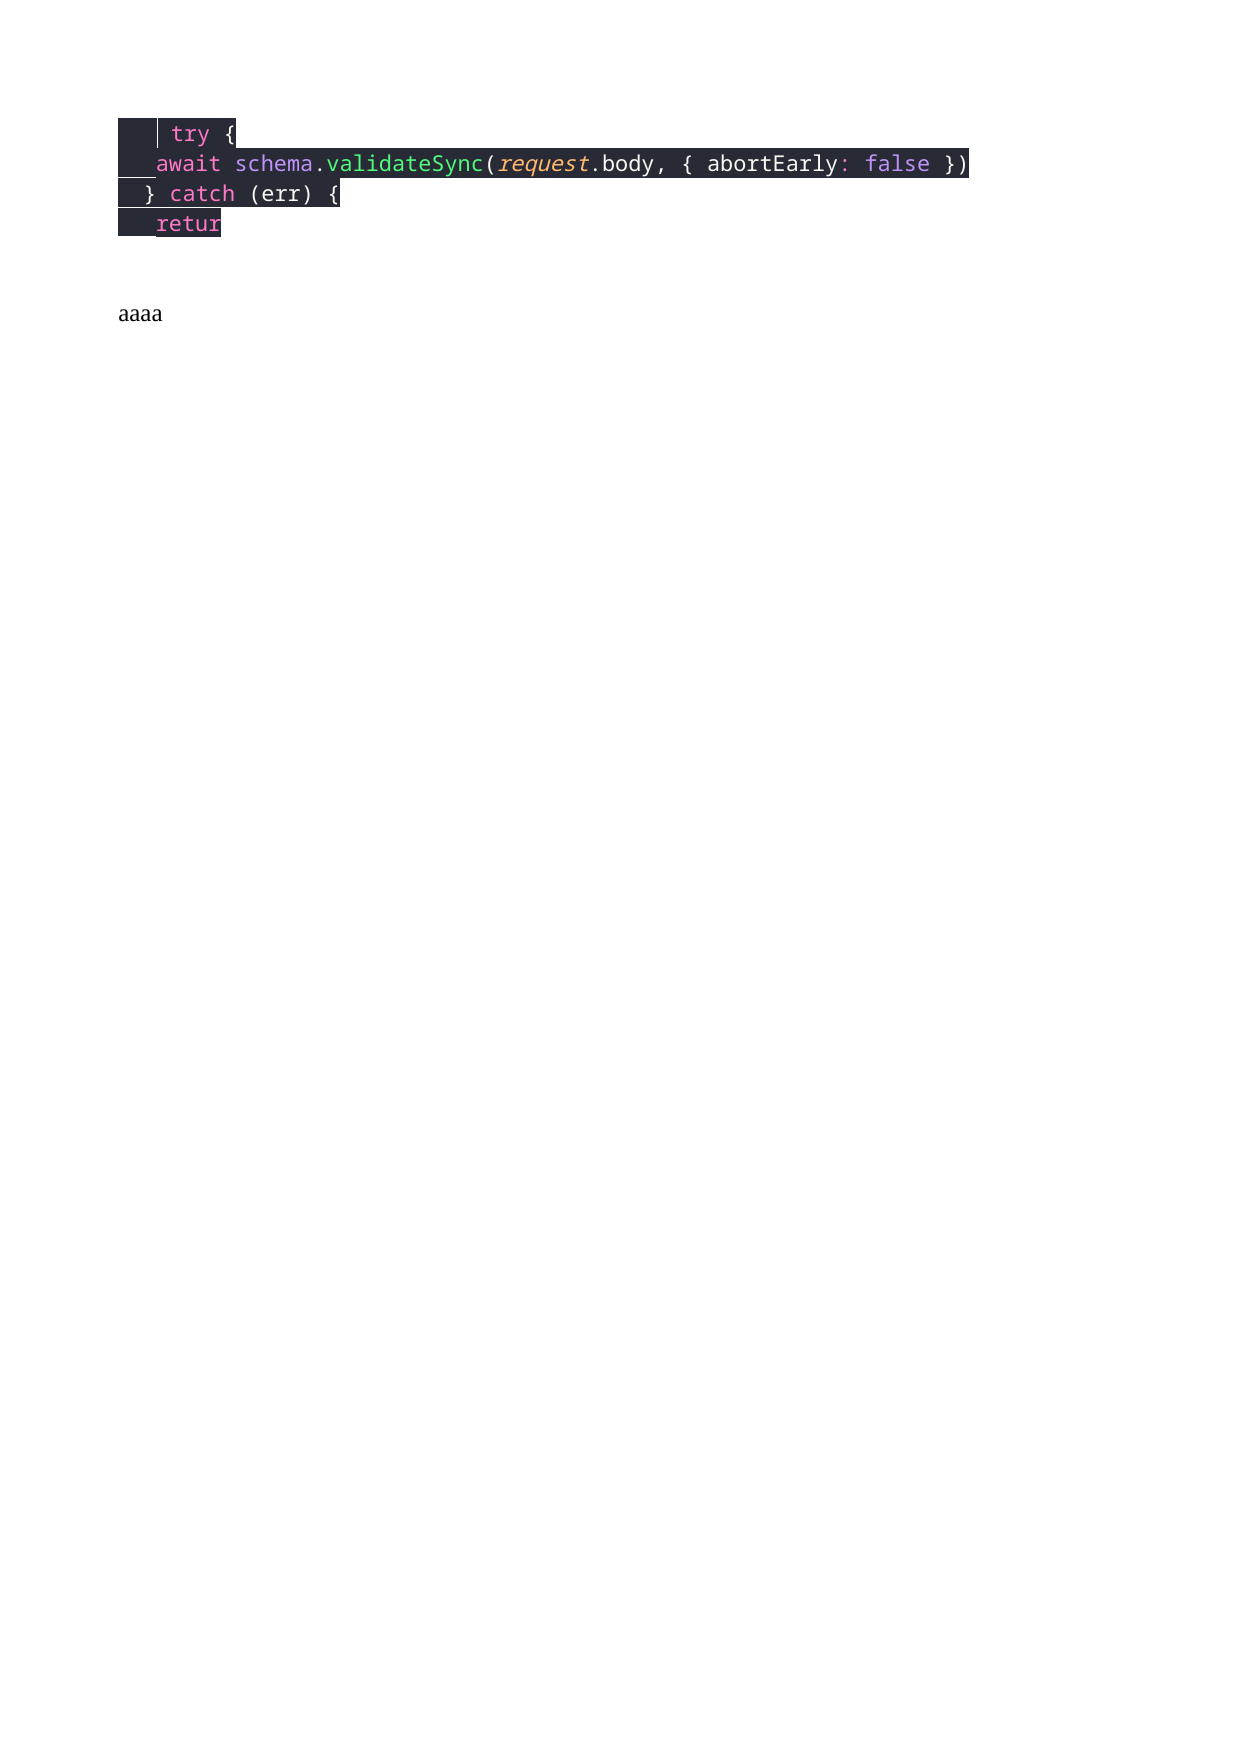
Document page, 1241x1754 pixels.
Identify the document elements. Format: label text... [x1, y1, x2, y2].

text retur [118, 207, 1122, 237]
text try { [118, 118, 1122, 148]
text } catch (err) { [118, 178, 1122, 207]
text aaaa [118, 297, 1122, 326]
text await schema.validateSync(request.body, { abortEarly: false }) [118, 148, 1122, 178]
